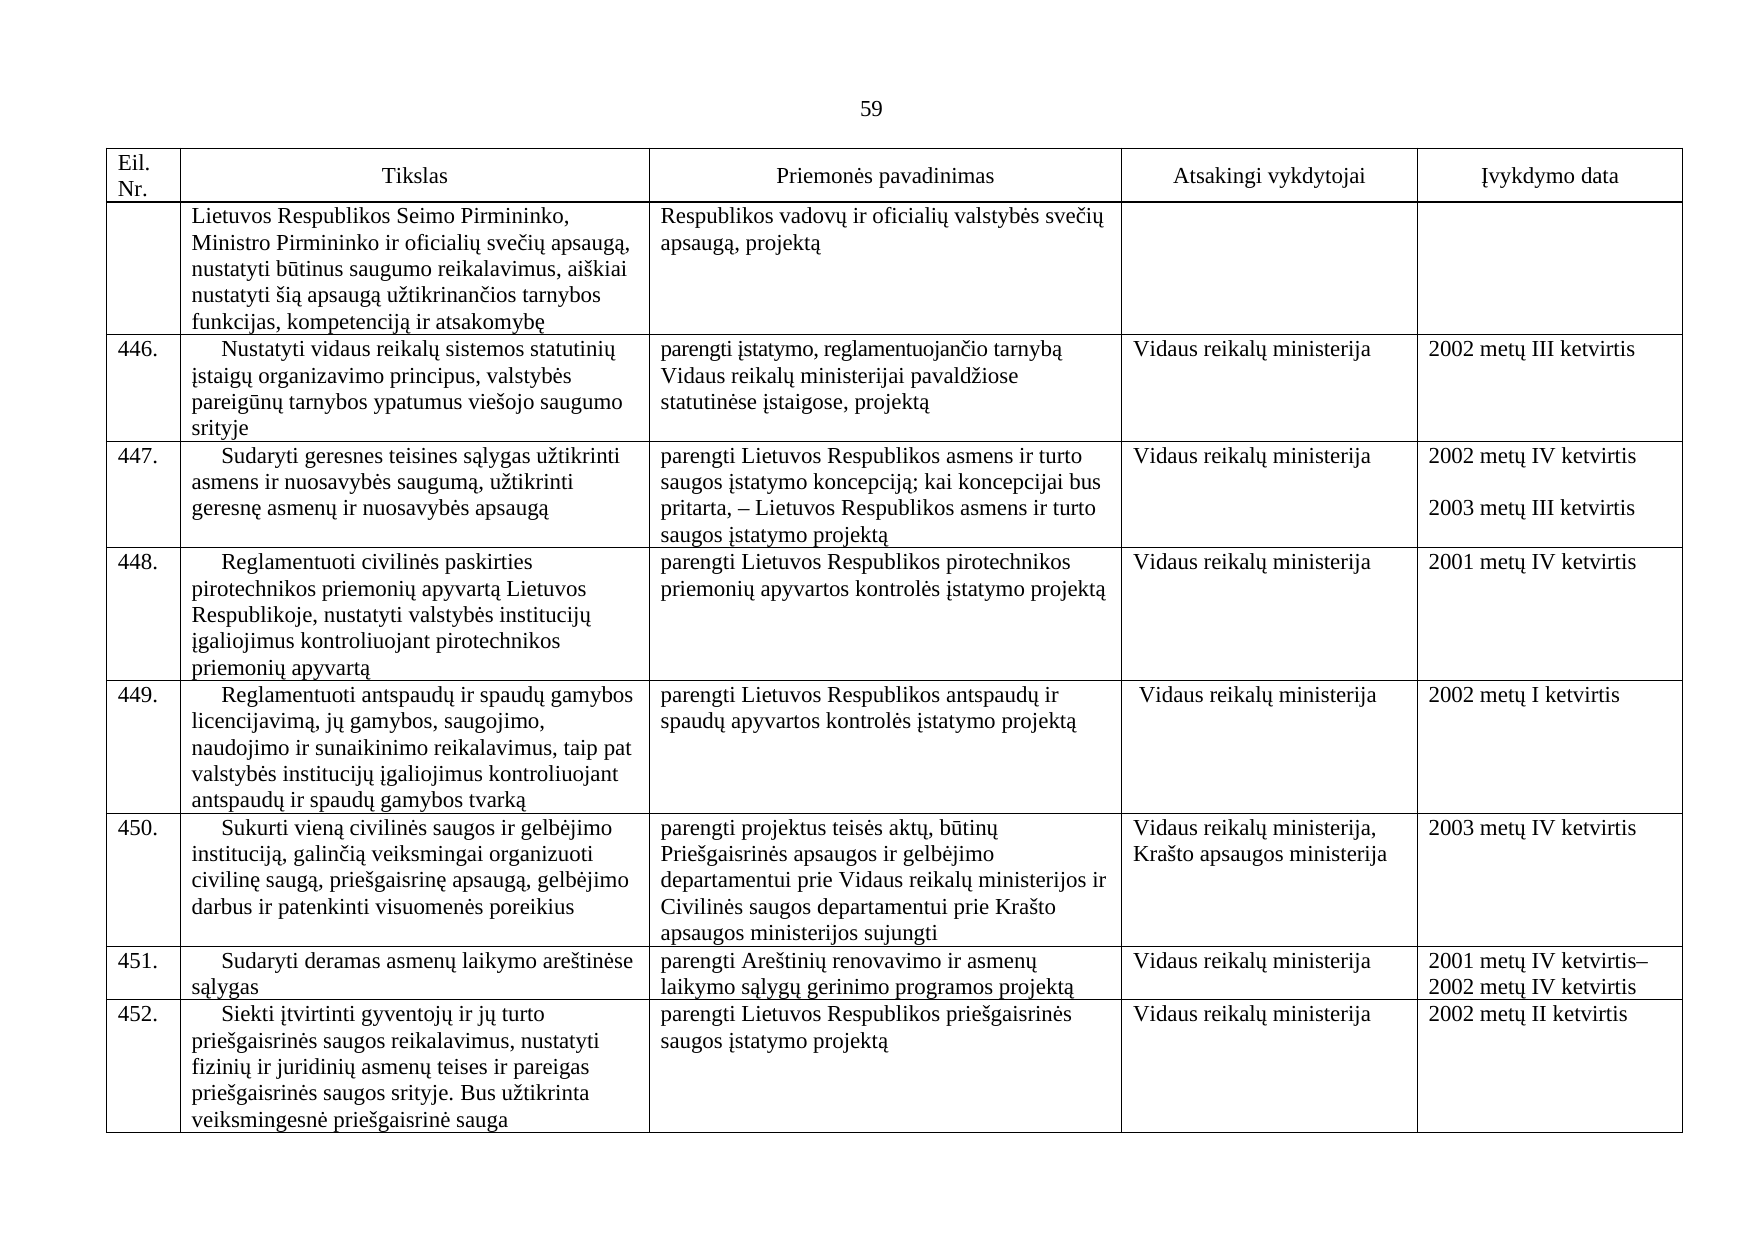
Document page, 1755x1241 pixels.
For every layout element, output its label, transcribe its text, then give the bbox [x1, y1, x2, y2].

table_cell parengti Lietuvos Respublikos priešgaisrinės saugos įstatymo projektą [650, 1000, 1121, 1132]
table_cell parengti Lietuvos Respublikos pirotechnikos priemonių apyvartos kontrolės įstatymo projektą [650, 548, 1121, 680]
table_cell [107, 203, 180, 334]
table_header Tikslas [181, 149, 649, 201]
table_cell [107, 442, 180, 547]
table_cell Sudaryti geresnes teisines sąlygas užtikrinti asmens ir nuosavybės saugumą, užtikrinti geresnę asmenų ir nuosavybės apsaugą [181, 442, 649, 547]
table_cell Reglamentuoti civilinės paskirties pirotechnikos priemonių apyvartą Lietuvos Respublikoje, nustatyti valstybės institucijų įgaliojimus kontroliuojant pirotechnikos priemonių apyvartą [181, 548, 649, 680]
table_cell Nustatyti vidaus reikalų sistemos statutinių įstaigų organizavimo principus, valstybės pareigūnų tarnybos ypatumus viešojo saugumo srityje [181, 335, 649, 441]
table_cell parengti Lietuvos Respublikos asmens ir turto saugos įstatymo koncepciją; kai koncepcijai bus pritarta, – Lietuvos Respublikos asmens ir turto saugos įstatymo projektą [650, 442, 1121, 547]
table_cell parengti įstatymo, reglamentuojančio tarnybą Vidaus reikalų ministerijai pavaldžiose statutinėse įstaigose, projektą [650, 335, 1121, 441]
table_cell 2001 metų IV ketvirtis [1418, 548, 1682, 680]
table_cell 2002 metų I ketvirtis [1418, 681, 1682, 813]
table_cell [107, 335, 180, 441]
table_cell Sudaryti deramas asmenų laikymo areštinėse sąlygas [181, 947, 649, 999]
table_cell Reglamentuoti antspaudų ir spaudų gamybos licencijavimą, jų gamybos, saugojimo, naudojimo ir sunaikinimo reikalavimus, taip pat valstybės institucijų įgaliojimus kontroliuojant antspaudų ir spaudų gamybos tvarką [181, 681, 649, 813]
table_cell 2002 metų IV ketvirtis 2003 metų III ketvirtis [1418, 442, 1682, 547]
table_cell [107, 1000, 180, 1132]
table_cell parengti Lietuvos Respublikos antspaudų ir spaudų apyvartos kontrolės įstatymo projektą [650, 681, 1121, 813]
table_header Eil. Nr. [107, 149, 180, 201]
table_cell Vidaus reikalų ministerija [1122, 681, 1417, 813]
table_cell Vidaus reikalų ministerija [1122, 1000, 1417, 1132]
table_cell Siekti įtvirtinti gyventojų ir jų turto priešgaisrinės saugos reikalavimus, nustatyti fizinių ir juridinių asmenų teises ir pareigas priešgaisrinės saugos srityje. Bus užtikrinta veiksmingesnė priešgaisrinė sauga [181, 1000, 649, 1132]
table_cell [107, 947, 180, 999]
table_cell 2002 metų II ketvirtis [1418, 1000, 1682, 1132]
table_cell 2002 metų III ketvirtis [1418, 335, 1682, 441]
table_cell 2001 metų IV ketvirtis–2002 metų IV ketvirtis [1418, 947, 1682, 999]
table_cell Vidaus reikalų ministerija [1122, 335, 1417, 441]
table_cell parengti Areštinių renovavimo ir asmenų laikymo sąlygų gerinimo programos projektą [650, 947, 1121, 999]
table_cell Respublikos vadovų ir oficialių valstybės svečių apsaugą, projektą [650, 203, 1121, 334]
table_cell Sukurti vieną civilinės saugos ir gelbėjimo instituciją, galinčią veiksmingai organizuoti civilinę saugą, priešgaisrinę apsaugą, gelbėjimo darbus ir patenkinti visuomenės poreikius [181, 814, 649, 946]
table_cell 2003 metų IV ketvirtis [1418, 814, 1682, 946]
table_header Atsakingi vykdytojai [1122, 149, 1417, 201]
table_header Priemonės pavadinimas [650, 149, 1121, 201]
table_cell Vidaus reikalų ministerija, Krašto apsaugos ministerija [1122, 814, 1417, 946]
table_cell [107, 814, 180, 946]
table_cell [107, 681, 180, 813]
table_cell [1418, 203, 1682, 334]
table_cell Vidaus reikalų ministerija [1122, 947, 1417, 999]
table_cell Vidaus reikalų ministerija [1122, 548, 1417, 680]
table_header Įvykdymo data [1418, 149, 1682, 201]
table_cell Vidaus reikalų ministerija [1122, 442, 1417, 547]
table_cell [1122, 203, 1417, 334]
table_cell parengti projektus teisės aktų, būtinų Priešgaisrinės apsaugos ir gelbėjimo departamentui prie Vidaus reikalų ministerijos ir Civilinės saugos departamentui prie Krašto apsaugos ministerijos sujungti [650, 814, 1121, 946]
table_cell [107, 548, 180, 680]
table_cell Lietuvos Respublikos Seimo Pirmininko, Ministro Pirmininko ir oficialių svečių apsaugą, nustatyti būtinus saugumo reikalavimus, aiškiai nustatyti šią apsaugą užtikrinančios tarnybos funkcijas, kompetenciją ir atsakomybę [181, 203, 649, 334]
